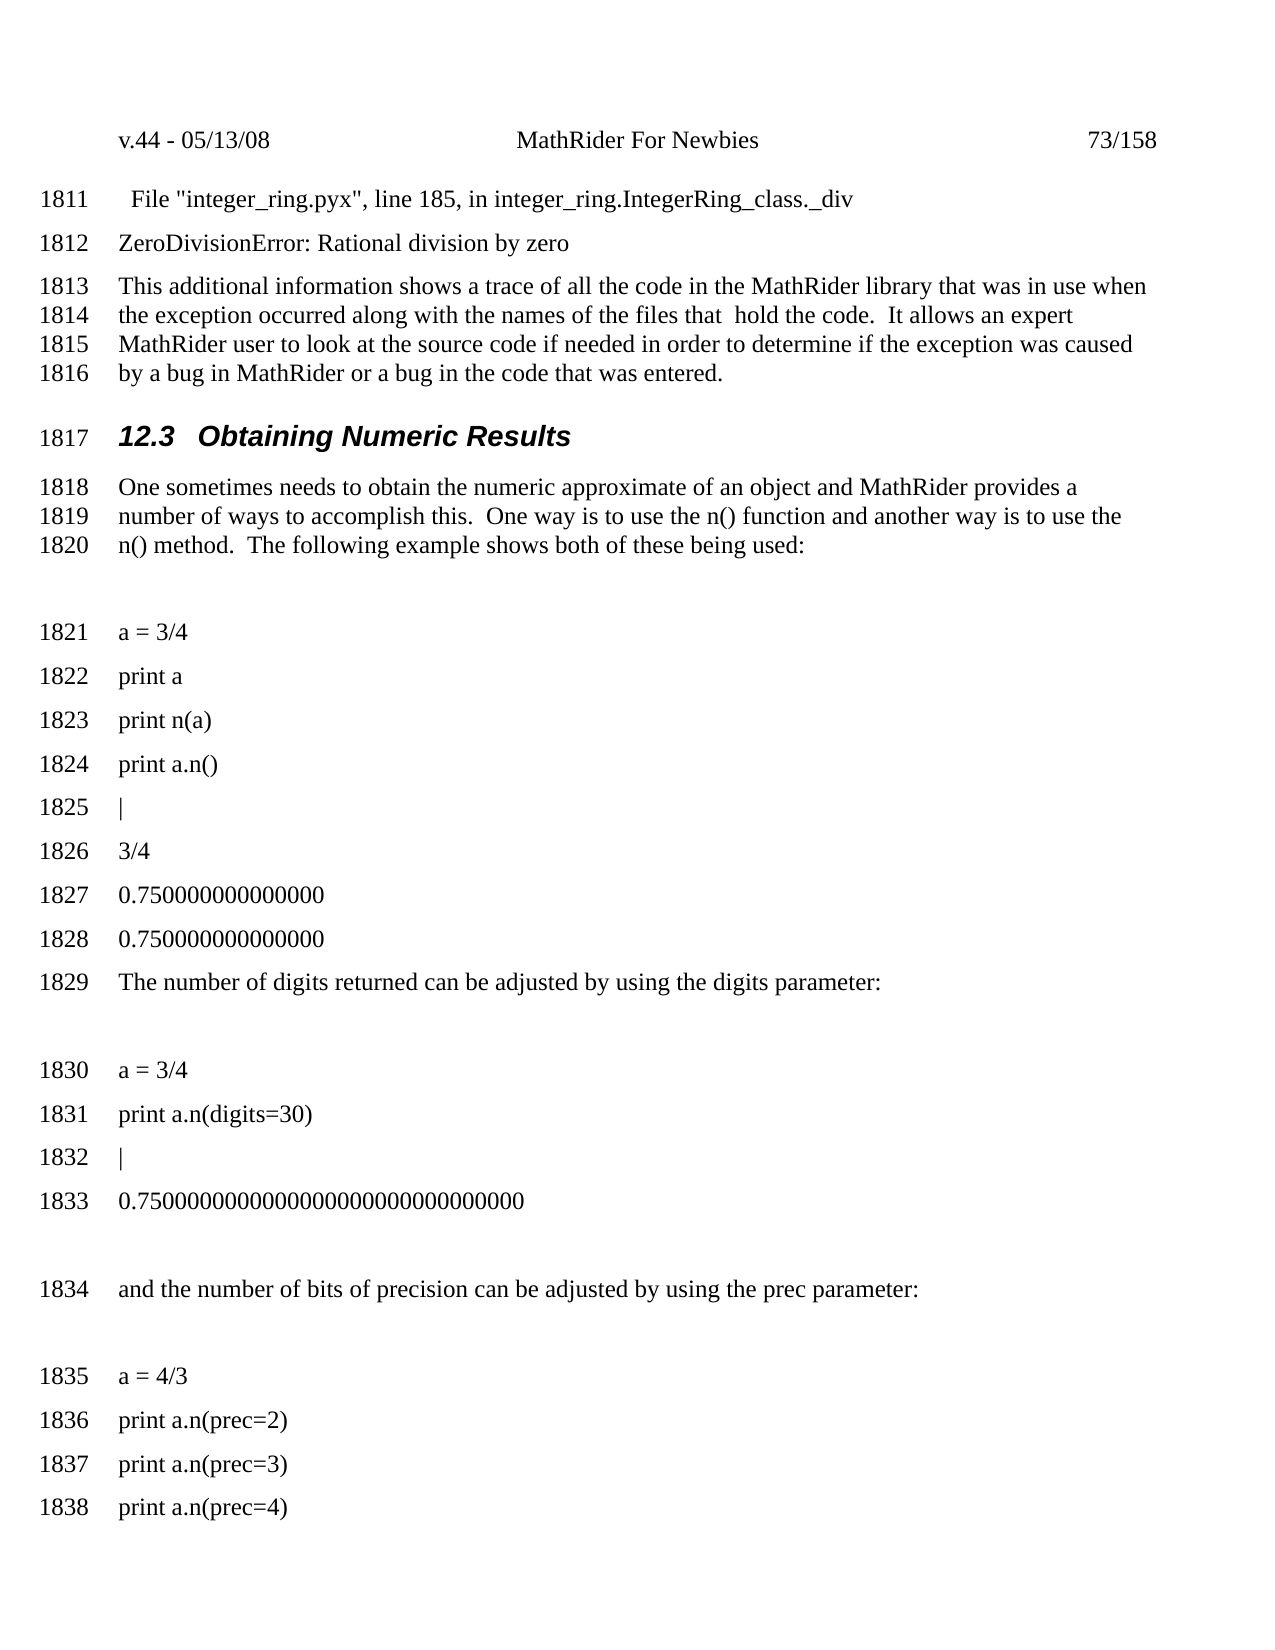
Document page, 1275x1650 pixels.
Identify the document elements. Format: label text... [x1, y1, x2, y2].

text print a.n(prec=3) [118, 1449, 1157, 1477]
text This additional information shows a trace of all the code in the MathRider library that was in use when the exception occurred along with the names of the files that hold the code. It allows an expert MathRider user to look at the source code if needed in order to determine if the exception was caused by a bug in MathRider or a bug in the code that was entered. [118, 271, 1157, 386]
text a = 3/4 [118, 1055, 1157, 1084]
text | [118, 792, 1157, 821]
text 0.750000000000000 [118, 924, 1157, 952]
text 3/4 [118, 836, 1157, 865]
text print n(a) [118, 705, 1157, 734]
text print a.n() [118, 749, 1157, 777]
subtitle Obtaining Numeric Results [118, 419, 1157, 452]
text The number of digits returned can be adjusted by using the digits parameter: [118, 967, 1157, 996]
text print a.n(digits=30) [118, 1099, 1157, 1127]
text 0.7500000000000000000000000000000 [118, 1186, 1157, 1215]
text ZeroDivisionError: Rational division by zero [118, 228, 1157, 256]
text a = 3/4 [118, 617, 1157, 646]
text print a [118, 661, 1157, 690]
text print a.n(prec=4) [118, 1492, 1157, 1521]
text 0.750000000000000 [118, 880, 1157, 909]
text One sometimes needs to obtain the numeric approximate of an object and MathRider provides a number of ways to accomplish this. One way is to use the n() function and another way is to use the n() method. The following example shows both of these being used: [118, 472, 1157, 559]
text a = 4/3 [118, 1361, 1157, 1390]
text File "integer_ring.pyx", line 185, in integer_ring.IntegerRing_class._div [118, 184, 1157, 213]
text | [118, 1142, 1157, 1171]
text and the number of bits of precision can be adjusted by using the prec parameter: [118, 1274, 1157, 1302]
text print a.n(prec=2) [118, 1405, 1157, 1434]
